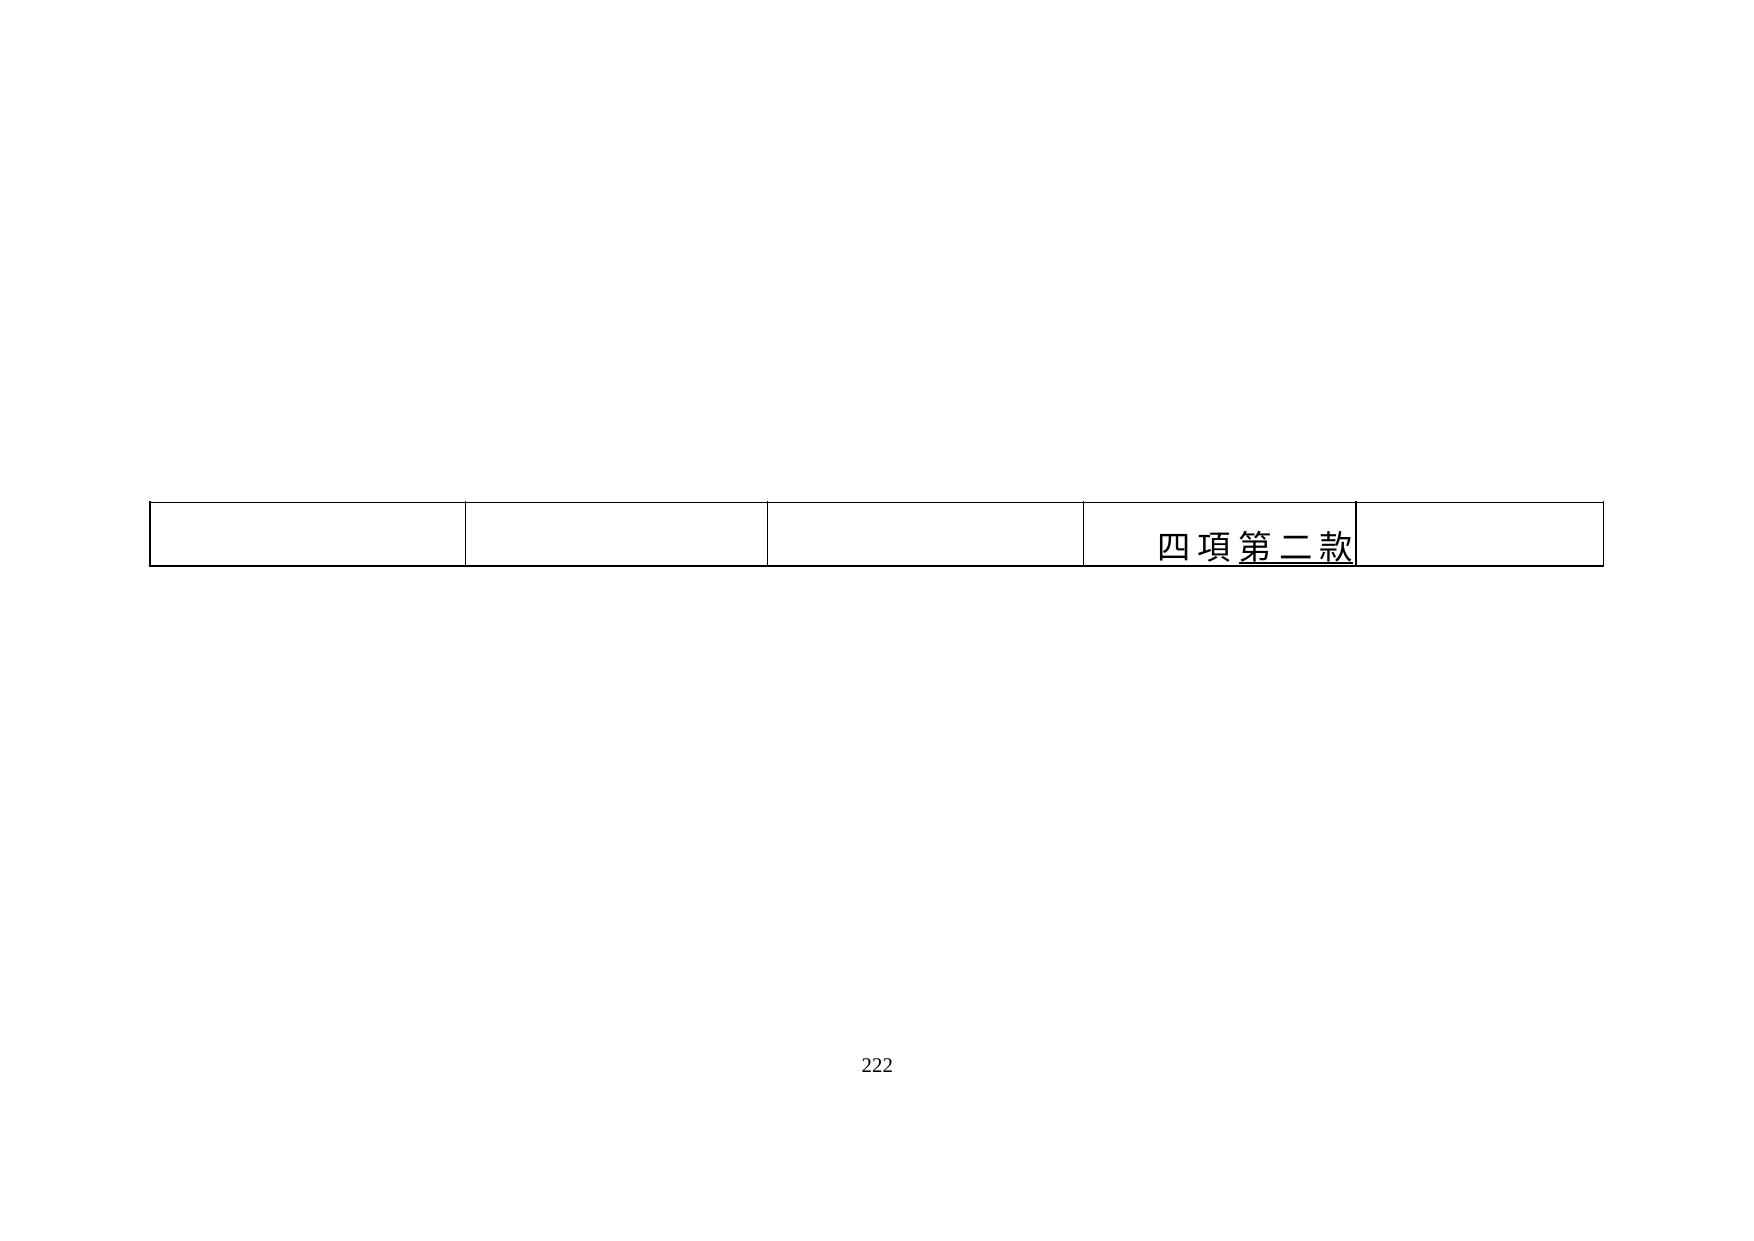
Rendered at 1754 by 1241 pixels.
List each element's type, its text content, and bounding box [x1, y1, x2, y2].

table_cell 四項第二款 [1084, 503, 1355, 565]
table_cell [768, 503, 1083, 565]
table_cell [466, 503, 767, 565]
table_cell [151, 503, 465, 565]
table_cell [1357, 503, 1603, 565]
